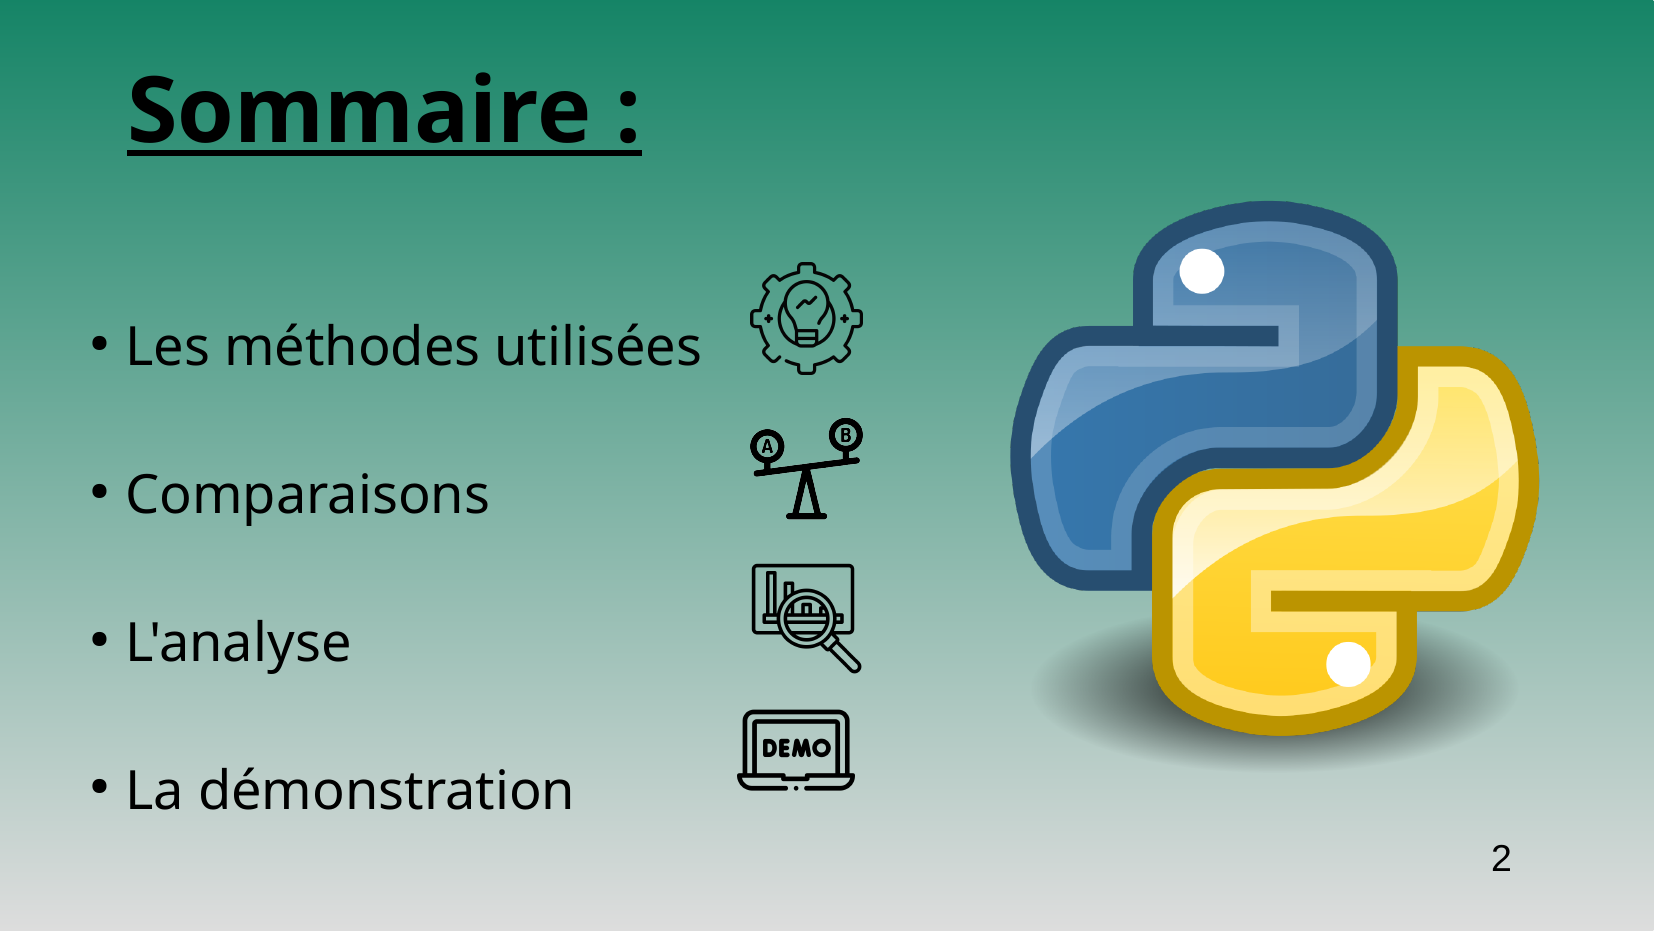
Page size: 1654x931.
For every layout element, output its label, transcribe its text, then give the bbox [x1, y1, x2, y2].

picture [975, 187, 1574, 787]
picture [750, 562, 863, 676]
text_box Les méthodes utilisées Comparaisons L'analyse La démonstration [75, 300, 938, 788]
text_box [1476, 829, 1654, 901]
picture [750, 412, 863, 526]
picture [737, 691, 855, 809]
text_box Sommaire : [112, 37, 751, 197]
picture [750, 262, 863, 376]
